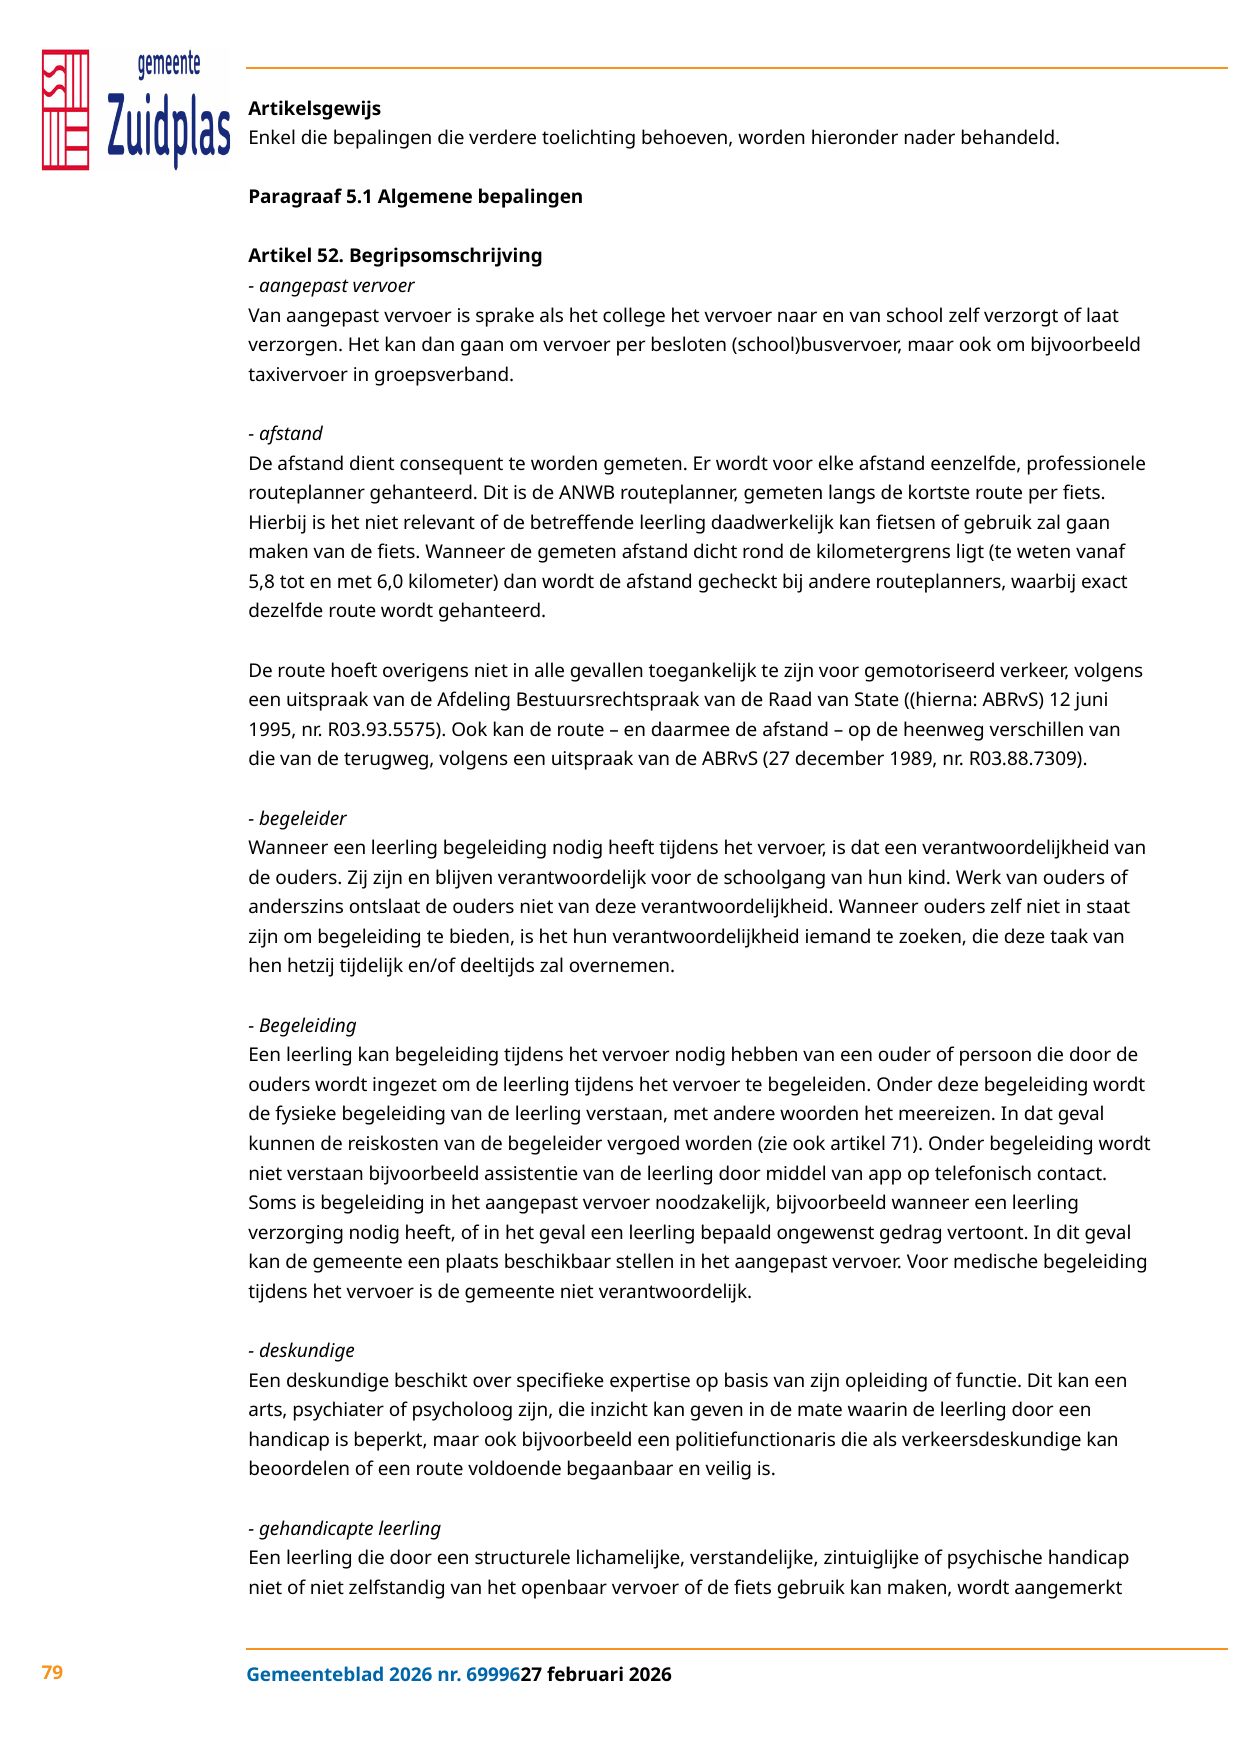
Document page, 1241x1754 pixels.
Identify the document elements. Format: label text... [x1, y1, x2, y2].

text Enkel die bepalingen die verdere toelichting behoeven, worden hieronder nader behandeld. [248, 124, 1152, 150]
text - begeleider [248, 805, 1152, 831]
text Van aangepast vervoer is sprake als het college het vervoer naar en van school zelf verzorgt of laat verzorgen. Het kan dan gaan om vervoer per besloten (school)busvervoer, maar ook om bijvoorbeeld taxivervoer in groepsverband. [248, 302, 1152, 387]
text Artikelsgewijs [248, 95, 1152, 121]
text Paragraaf 5.1 Algemene bepalingen [248, 183, 1152, 209]
text De afstand dient consequent te worden gemeten. Er wordt voor elke afstand eenzelfde, professionele routeplanner gehanteerd. Dit is de ANWB routeplanner, gemeten langs de kortste route per fiets. Hierbij is het niet relevant of de betreffende leerling daadwerkelijk kan fietsen of gebruik zal gaan maken van de fiets. Wanneer de gemeten afstand dicht rond de kilometergrens ligt (te weten vanaf 5,8 tot en met 6,0 kilometer) dan wordt de afstand gecheckt bij andere routeplanners, waarbij exact dezelfde route wordt gehanteerd. [248, 450, 1152, 623]
picture [41, 47, 231, 172]
text Een leerling kan begeleiding tijdens het vervoer nodig hebben van een ouder of persoon die door de ouders wordt ingezet om de leerling tijdens het vervoer te begeleiden. Onder deze begeleiding wordt de fysieke begeleiding van de leerling verstaan, met andere woorden het meereizen. In dat geval kunnen de reiskosten van de begeleider vergoed worden (zie ook artikel 71). Onder begeleiding wordt niet verstaan bijvoorbeeld assistentie van de leerling door middel van app op telefonisch contact. Soms is begeleiding in het aangepast vervoer noodzakelijk, bijvoorbeeld wanneer een leerling verzorging nodig heeft, of in het geval een leerling bepaald ongewenst gedrag vertoont. In dit geval kan de gemeente een plaats beschikbaar stellen in het aangepast vervoer. Voor medische begeleiding tijdens het vervoer is de gemeente niet verantwoordelijk. [248, 1041, 1152, 1304]
text - gehandicapte leerling [248, 1515, 1152, 1541]
text Een leerling die door een structurele lichamelijke, verstandelijke, zintuiglijke of psychische handicap niet of niet zelfstandig van het openbaar vervoer of de fiets gebruik kan maken, wordt aangemerkt [248, 1544, 1152, 1600]
text - Begeleiding [248, 1012, 1152, 1038]
text - deskundige [248, 1337, 1152, 1363]
text - aangepast vervoer [248, 272, 1152, 298]
text Artikel 52. Begripsomschrijving [248, 243, 1152, 268]
text Wanneer een leerling begeleiding nodig heeft tijdens het vervoer, is dat een verantwoordelijkheid van de ouders. Zij zijn en blijven verantwoordelijk voor de schoolgang van hun kind. Werk van ouders of anderszins ontslaat de ouders niet van deze verantwoordelijkheid. Wanneer ouders zelf niet in staat zijn om begeleiding te bieden, is het hun verantwoordelijkheid iemand te zoeken, die deze taak van hen hetzij tijdelijk en/of deeltijds zal overnemen. [248, 834, 1152, 978]
text - afstand [248, 420, 1152, 446]
text De route hoeft overigens niet in alle gevallen toegankelijk te zijn voor gemotoriseerd verkeer, volgens een uitspraak van de Afdeling Bestuursrechtspraak van de Raad van State ((hierna: ABRvS) 12 juni 1995, nr. R03.93.5575). Ook kan de route – en daarmee de afstand – op de heenweg verschillen van die van de terugweg, volgens een uitspraak van de ABRvS (27 december 1989, nr. R03.88.7309). [248, 657, 1152, 771]
text Een deskundige beschikt over specifieke expertise op basis van zijn opleiding of functie. Dit kan een arts, psychiater of psycholoog zijn, die inzicht kan geven in de mate waarin de leerling door een handicap is beperkt, maar ook bijvoorbeeld een politiefunctionaris die als verkeersdeskundige kan beoordelen of een route voldoende begaanbaar en veilig is. [248, 1367, 1152, 1481]
